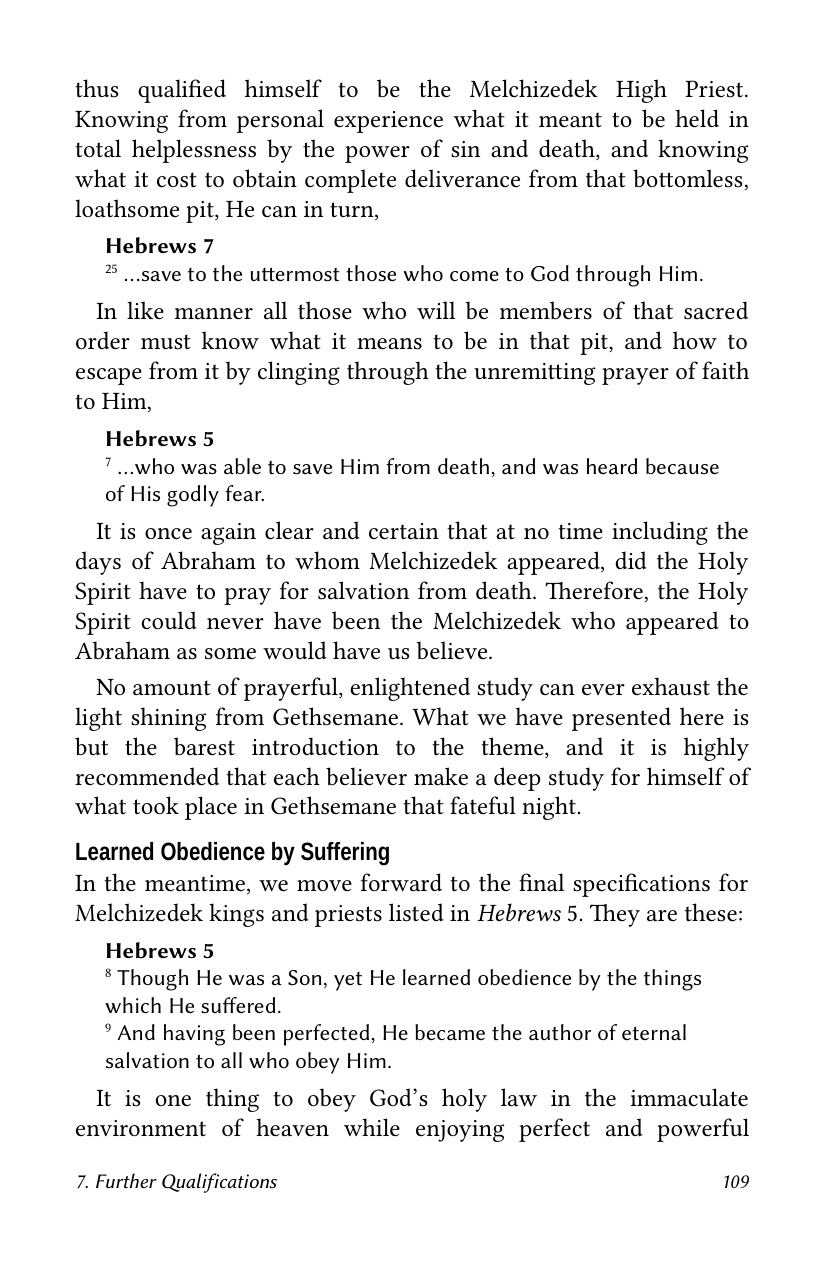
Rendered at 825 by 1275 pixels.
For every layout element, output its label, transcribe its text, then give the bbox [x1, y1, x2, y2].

text thus qualified himself to be the Melchizedek High Priest. Knowing from personal experience what it meant to be held in total helplessness by the power of sin and death, and knowing what it cost to obtain complete deliverance from that bottomless, loathsome pit, He can in turn, [75, 75, 750, 223]
text 9 And having been perfected, He became the author of eternal salvation to all who obey Him. [105, 1020, 720, 1074]
text Hebrews 5 [105, 938, 750, 964]
text In like manner all those who will be members of that sacred order must know what it means to be in that pit, and how to escape from it by clinging through the unremitting prayer of faith to Him, [75, 297, 750, 416]
text 25 ...save to the uttermost those who come to God through Him. [105, 261, 720, 287]
text No amount of prayerful, enlightened study can ever exhaust the light shining from Gethsemane. What we have presented here is but the barest introduction to the theme, and it is highly recommended that each believer make a deep study for himself of what took place in Gethsemane that fateful night. [75, 673, 750, 821]
text 7 ...who was able to save Him from death, and was heard because of His godly fear. [105, 453, 720, 507]
subtitle Learned Obedience by Suffering [75, 837, 750, 866]
text Hebrews 5 [105, 426, 750, 452]
text Hebrews 7 [105, 233, 750, 259]
text 8 Though He was a Son, yet He learned obedience by the things which He suffered. [105, 965, 720, 1019]
text It is once again clear and certain that at no time including the days of Abraham to whom Melchizedek appeared, did the Holy Spirit have to pray for salvation from death. Therefore, the Holy Spirit could never have been the Melchizedek who appeared to Abraham as some would have us believe. [75, 517, 750, 665]
text In the meantime, we move forward to the final specifications for Melchizedek kings and priests listed in Hebrews 5. They are these: [75, 869, 750, 927]
text It is one thing to obey God’s holy law in the immaculate environment of heaven while enjoying perfect and powerful [75, 1084, 750, 1142]
